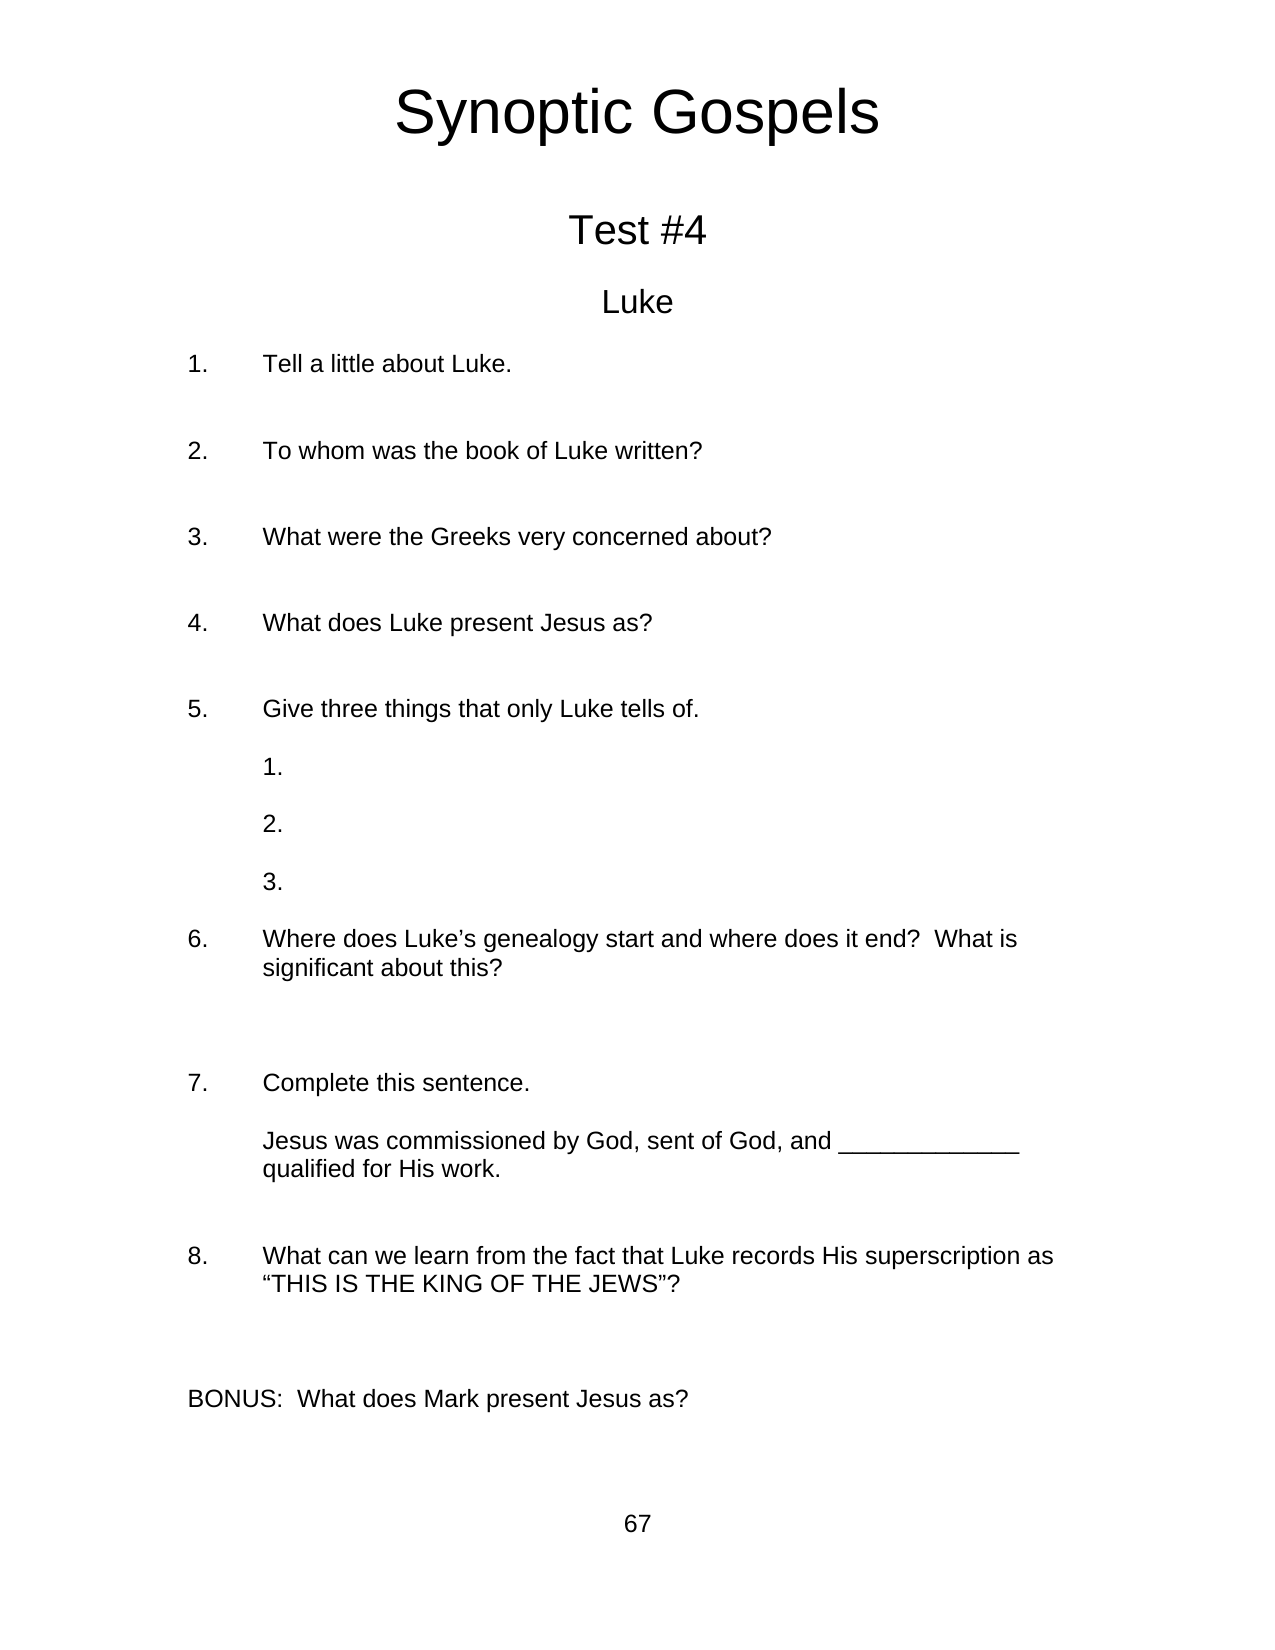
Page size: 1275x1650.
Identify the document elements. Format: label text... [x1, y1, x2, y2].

text “THIS IS THE KING OF THE JEWS”? [187, 1269, 1087, 1298]
text 3. [187, 867, 1087, 896]
text 6. Where does Luke’s genealogy start and where does it end? What is significant about this? [187, 924, 1087, 982]
text BONUS: What does Mark present Jesus as? [187, 1384, 1087, 1413]
text 8. What can we learn from the fact that Luke records His superscription as [187, 1241, 1087, 1269]
text 7. Complete this sentence. [187, 1068, 1087, 1097]
text Luke [187, 282, 1087, 321]
text 3. What were the Greeks very concerned about? [187, 522, 1087, 551]
text 4. What does Luke present Jesus as? [187, 608, 1087, 637]
text 2. To whom was the book of Luke written? [187, 436, 1087, 464]
text Test #4 [187, 206, 1087, 253]
text 2. [187, 809, 1087, 838]
text 5. Give three things that only Luke tells of. [187, 694, 1087, 723]
text qualified for His work. [187, 1154, 1087, 1183]
text 1. [187, 752, 1087, 781]
text Jesus was commissioned by God, sent of God, and _____________ [187, 1126, 1087, 1154]
text 1. Tell a little about Luke. [187, 349, 1087, 378]
